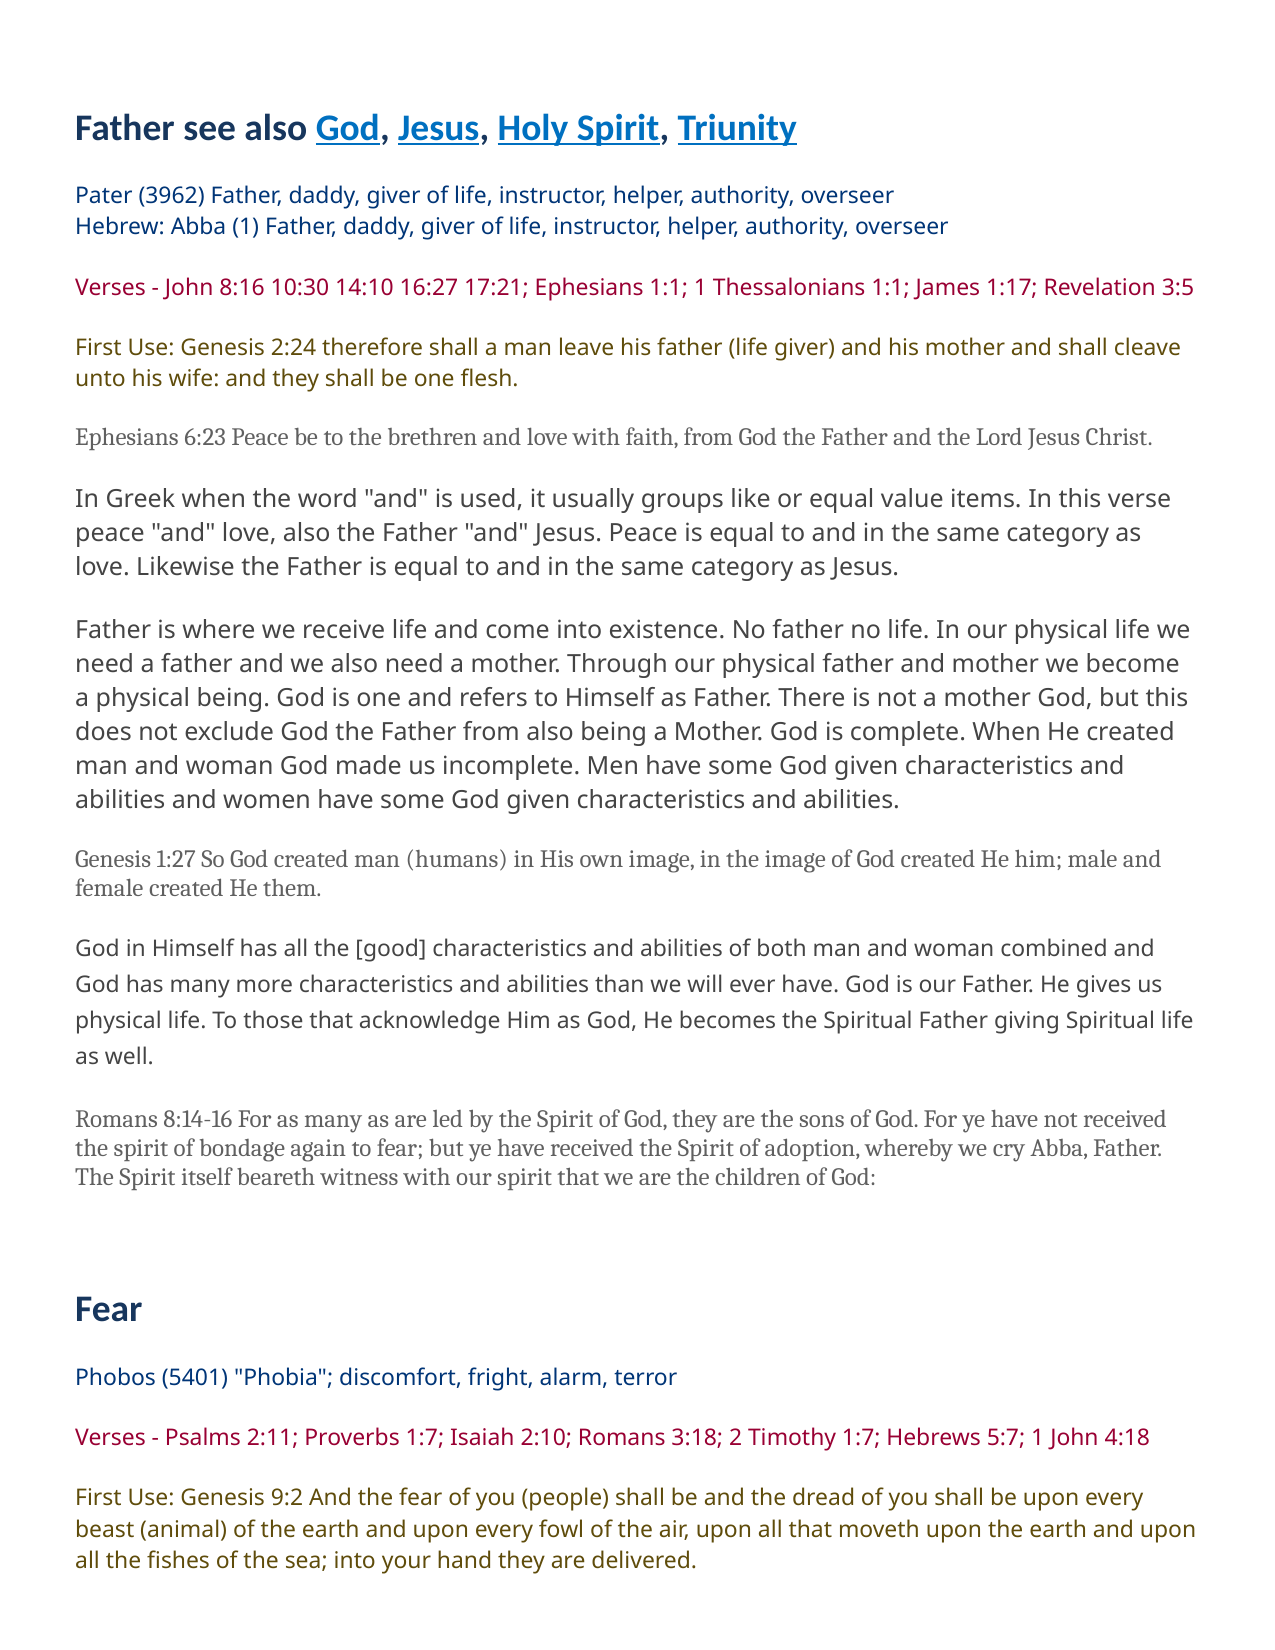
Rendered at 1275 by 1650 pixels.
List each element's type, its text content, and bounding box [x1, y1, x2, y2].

text Pater (3962) Father, daddy, giver of life, instructor, helper, authority, overseer Hebrew: Abba (1) Father, daddy, giver of life, instructor, helper, authority, overseer [75, 179, 1200, 241]
text Verses - Psalms 2:11; Proverbs 1:7; Isaiah 2:10; Romans 3:18; 2 Timothy 1:7; Hebrews 5:7; 1 John 4:18 [75, 1421, 1200, 1452]
text Ephesians 6:23 Peace be to the brethren and love with faith, from God the Father and the Lord Jesus Christ. [75, 422, 1200, 451]
text God in Himself has all the [good] characteristics and abilities of both man and woman combined and God has many more characteristics and abilities than we will ever have. God is our Father. He gives us physical life. To those that acknowledge Him as God, He becomes the Spiritual Father giving Spiritual life as well. [75, 932, 1200, 1071]
text First Use: Genesis 9:2 And the fear of you (people) shall be and the dread of you shall be upon every beast (animal) of the earth and upon every fowl of the air, upon all that moveth upon the earth and upon all the fishes of the sea; into your hand they are delivered. [75, 1481, 1200, 1575]
text Verses - John 8:16 10:30 14:10 16:27 17:21; Ephesians 1:1; 1 Thessalonians 1:1; James 1:17; Revelation 3:5 [75, 270, 1200, 302]
text First Use: Genesis 2:24 therefore shall a man leave his father (life giver) and his mother and shall cleave unto his wife: and they shall be one flesh. [75, 331, 1200, 393]
subtitle Fear [75, 1285, 1200, 1331]
text Father is where we receive life and come into existence. No father no life. In our physical life we need a father and we also need a mother. Through our physical father and mother we become a physical being. God is one and refers to Himself as Father. There is not a mother God, but this does not exclude God the Father from also being a Mother. God is complete. When He created man and woman God made us incomplete. Men have some God given characteristics and abilities and women have some God given characteristics and abilities. [75, 612, 1200, 816]
text Romans 8:14-16 For as many as are led by the Spirit of God, they are the sons of God. For ye have not received the spirit of bondage again to fear; but ye have received the Spirit of adoption, whereby we cry Abba, Father. The Spirit itself beareth witness with our spirit that we are the children of God: [75, 1105, 1200, 1191]
text Phobos (5401) "Phobia"; discomfort, fright, alarm, terror [75, 1360, 1200, 1392]
text In Greek when the word "and" is used, it usually groups like or equal value items. In this verse peace "and" love, also the Father "and" Jesus. Peace is equal to and in the same category as love. Likewise the Father is equal to and in the same category as Jesus. [75, 480, 1200, 583]
text Genesis 1:27 So God created man (humans) in His own image, in the image of God created He him; male and female created He them. [75, 845, 1200, 903]
subtitle Father see also God, Jesus, Holy Spirit, Triunity [75, 104, 1200, 149]
